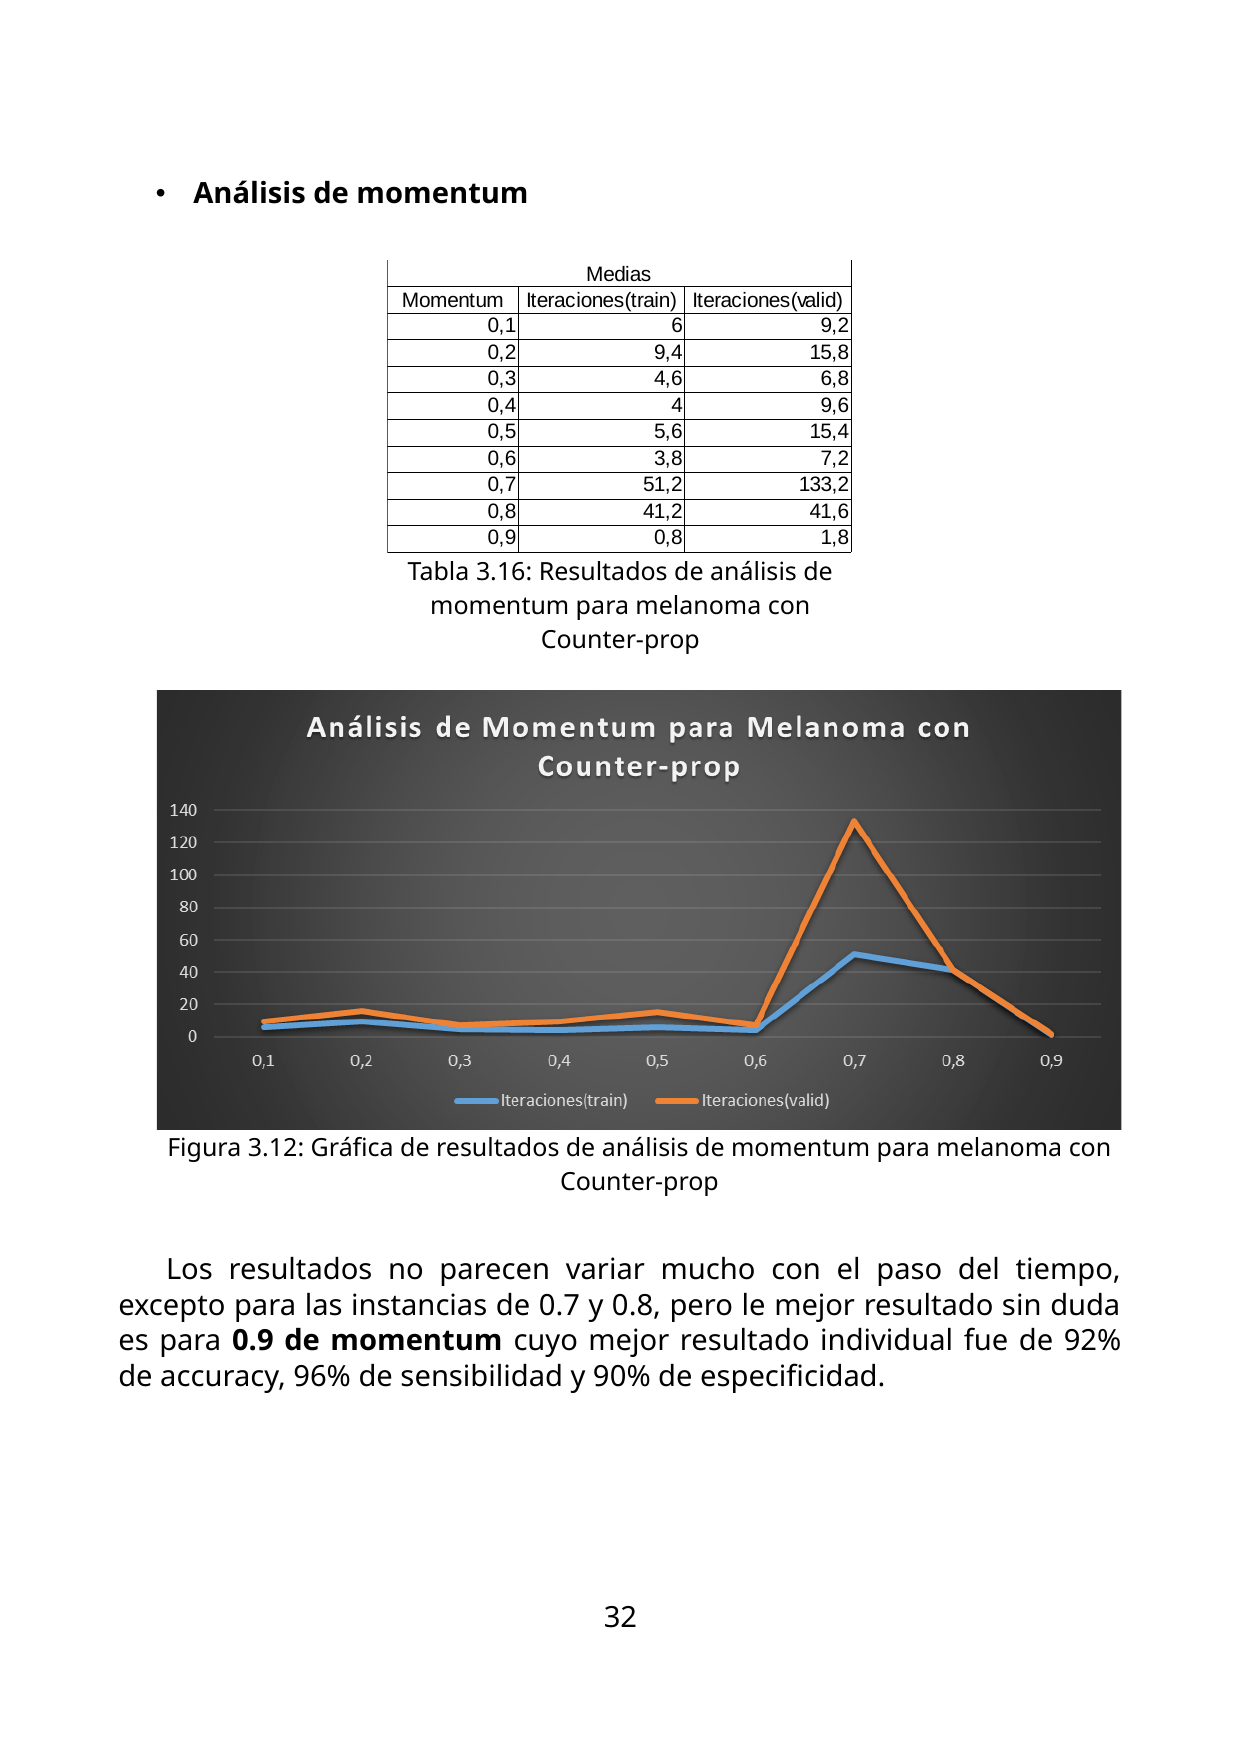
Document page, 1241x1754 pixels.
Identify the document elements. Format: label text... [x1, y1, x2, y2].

text Tabla 3.16: Resultados de análisis de momentum para melanoma con Counter-prop [387, 260, 853, 656]
text Los resultados no parecen variar mucho con el paso del tiempo, excepto para las instancias de 0.7 y 0.8, pero le mejor resultado sin duda es para 0.9 de momentum cuyo mejor resultado individual fue de 92% de accuracy, 96% de sensibilidad y 90% de especificidad. [118, 1248, 1122, 1395]
text Figura 3.12: Gráfica de resultados de análisis de momentum para melanoma con Counter-prop [157, 1130, 1122, 1198]
list Análisis de momentum [156, 172, 1122, 212]
picture [156, 690, 1122, 1130]
